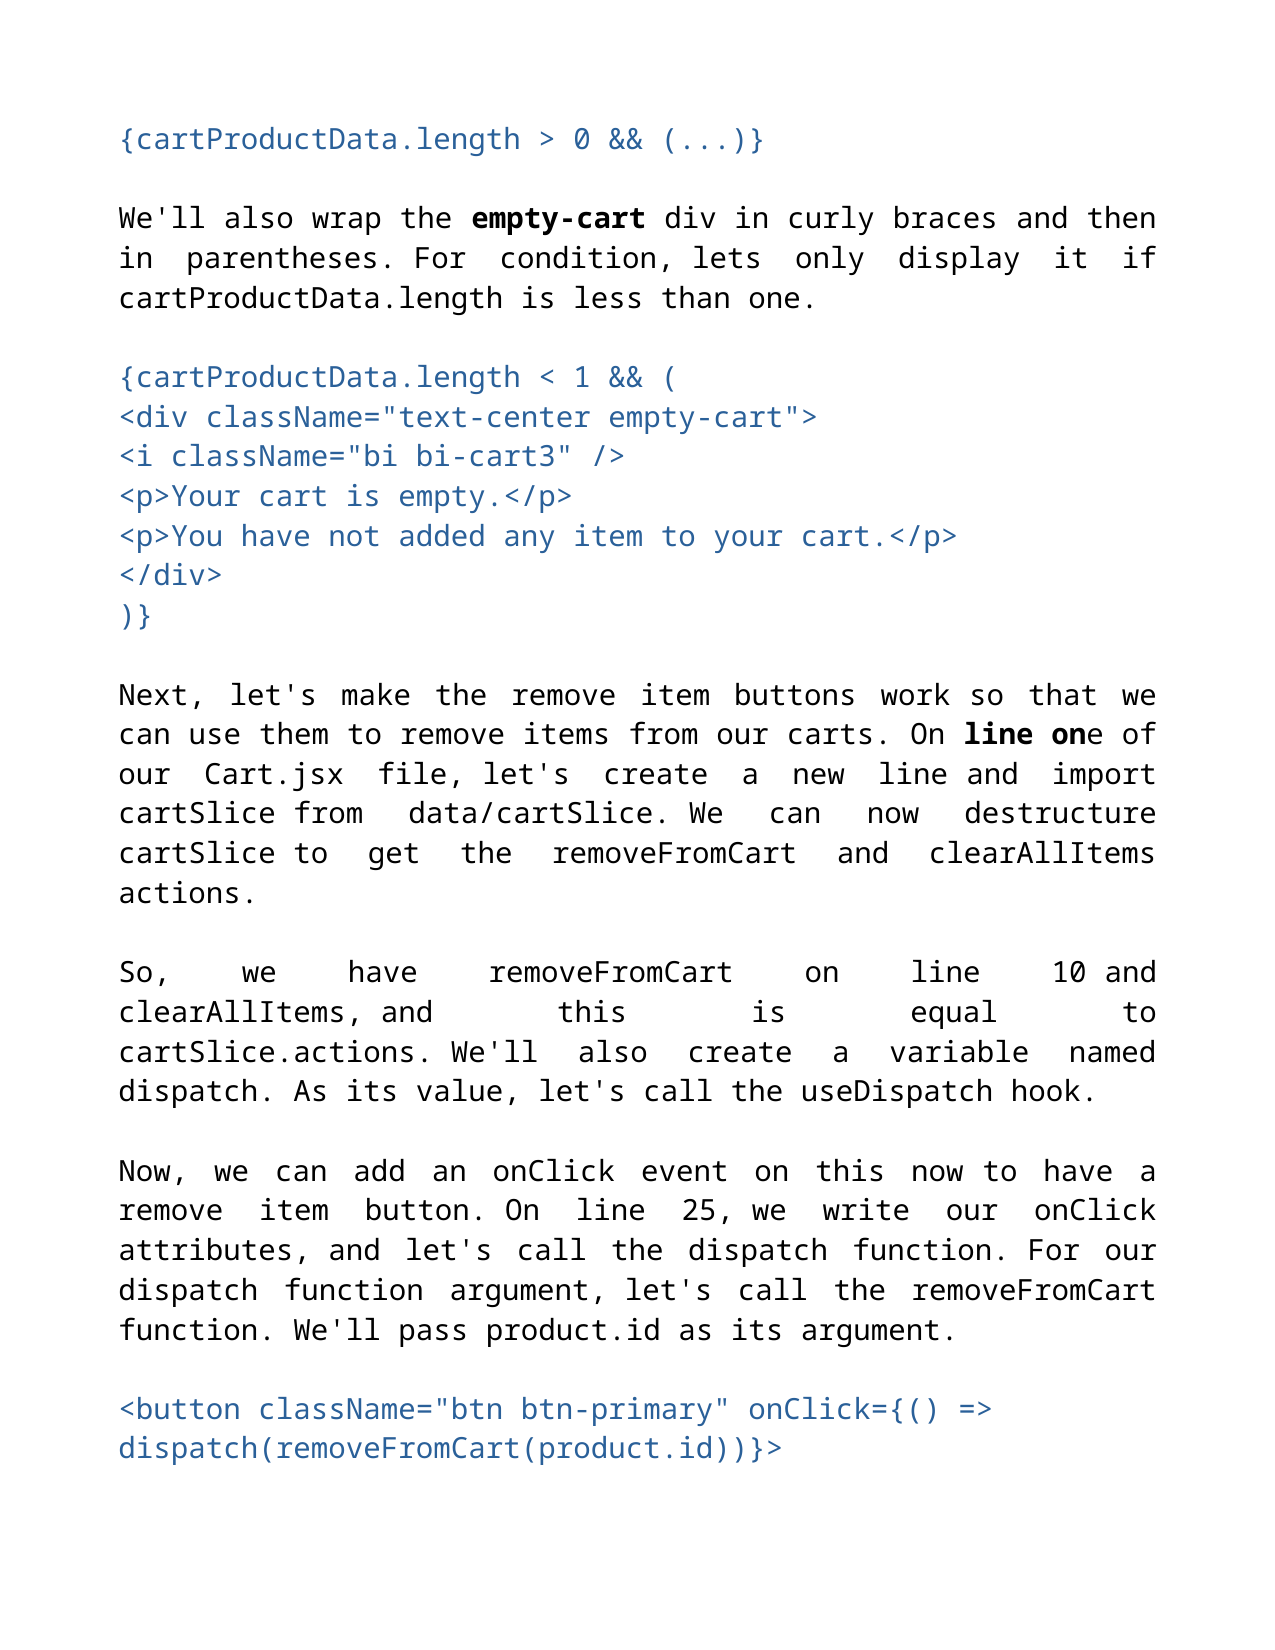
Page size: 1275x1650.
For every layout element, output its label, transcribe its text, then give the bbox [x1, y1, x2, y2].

text {cartProductData.length > 0 && (...)} [118, 118, 1157, 158]
text We'll also wrap the empty-cart div in curly braces and then in parentheses. For condition, lets only display it if cartProductData.length is less than one. [118, 197, 1157, 317]
text <i className="bi bi-cart3" /> [118, 436, 1157, 475]
text {cartProductData.length < 1 && ( [118, 356, 1157, 396]
text </div> [118, 555, 1157, 594]
text Now, we can add an onClick event on this now to have a remove item button. On line 25, we write our onClick attributes, and let's call the dispatch function. For our dispatch function argument, let's call the removeFromCart function. We'll pass product.id as its argument. [118, 1150, 1157, 1348]
text So, we have removeFromCart on line 10 and clearAllItems, and this is equal to cartSlice.actions. We'll also create a variable named dispatch. As its value, let's call the useDispatch hook. [118, 952, 1157, 1110]
text <p>Your cart is empty.</p> [118, 475, 1157, 515]
text <div className="text-center empty-cart"> [118, 396, 1157, 436]
text Next, let's make the remove item buttons work so that we can use them to remove items from our carts. On line one of our Cart.jsx file, let's create a new line and import cartSlice from data/cartSlice. We can now destructure cartSlice to get the removeFromCart and clearAllItems actions. [118, 674, 1157, 912]
text <button className="btn btn-primary" onClick={() => dispatch(removeFromCart(product.id))}> [118, 1388, 1157, 1467]
text <p>You have not added any item to your cart.</p> [118, 515, 1157, 555]
text )} [118, 594, 1157, 634]
